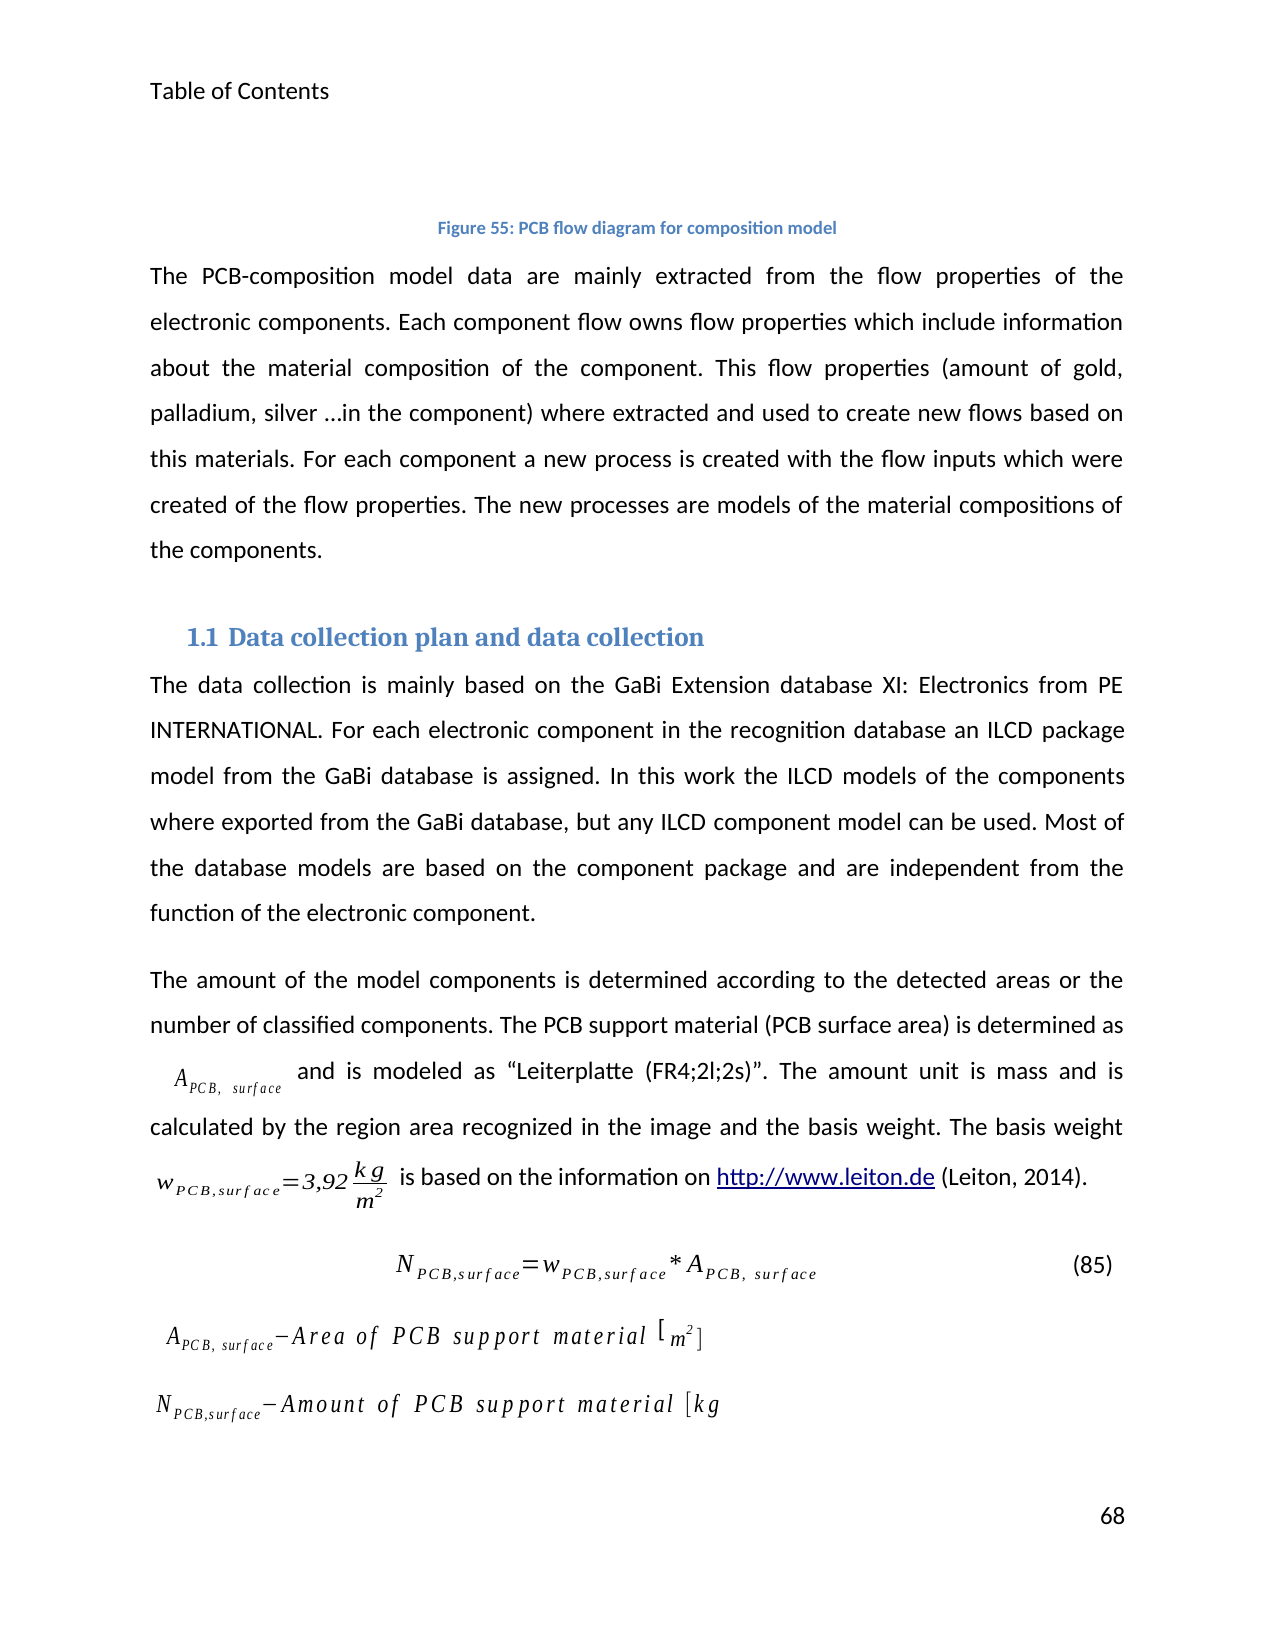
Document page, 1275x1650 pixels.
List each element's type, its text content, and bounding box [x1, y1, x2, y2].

table_header (85) [1061, 1249, 1147, 1282]
subtitle Data collection plan and data collection [187, 622, 1125, 653]
table_cell [150, 1282, 1061, 1313]
text The data collection is mainly based on the GaBi Extension database XI: Electronics from PE INTERNATIONAL. For each electronic component in the recognition database an ILCD package model from the GaBi database is assigned. In this work the ILCD models of the components where exported from the GaBi database, but any ILCD component model can be used. Most of the database models are based on the component package and are independent from the function of the electronic component. [150, 669, 1125, 928]
text Figure 55: PCB flow diagram for composition model [150, 217, 1125, 239]
text [ [150, 1313, 1125, 1353]
table_header [150, 1249, 1061, 1282]
table_cell [1061, 1282, 1147, 1313]
text The amount of the model components is determined according to the detected areas or the number of classified components. The PCB support material (PCB surface area) is determined as and is modeled as “Leiterplatte (FR4;2l;2s)”. The amount unit is mass and is calculated by the region area recognized in the image and the basis weight. The basis weight is based on the information on http://www.leiton.de (Leiton, 2014). [150, 964, 1125, 1213]
text The PCB-composition model data are mainly extracted from the flow properties of the electronic components. Each component flow owns flow properties which include information about the material composition of the component. This flow properties (amount of gold, palladium, silver …in the component) where extracted and used to create new flows based on this materials. For each component a new process is created with the flow inputs which were created of the flow properties. The new processes are models of the material compositions of the components. [150, 260, 1125, 565]
